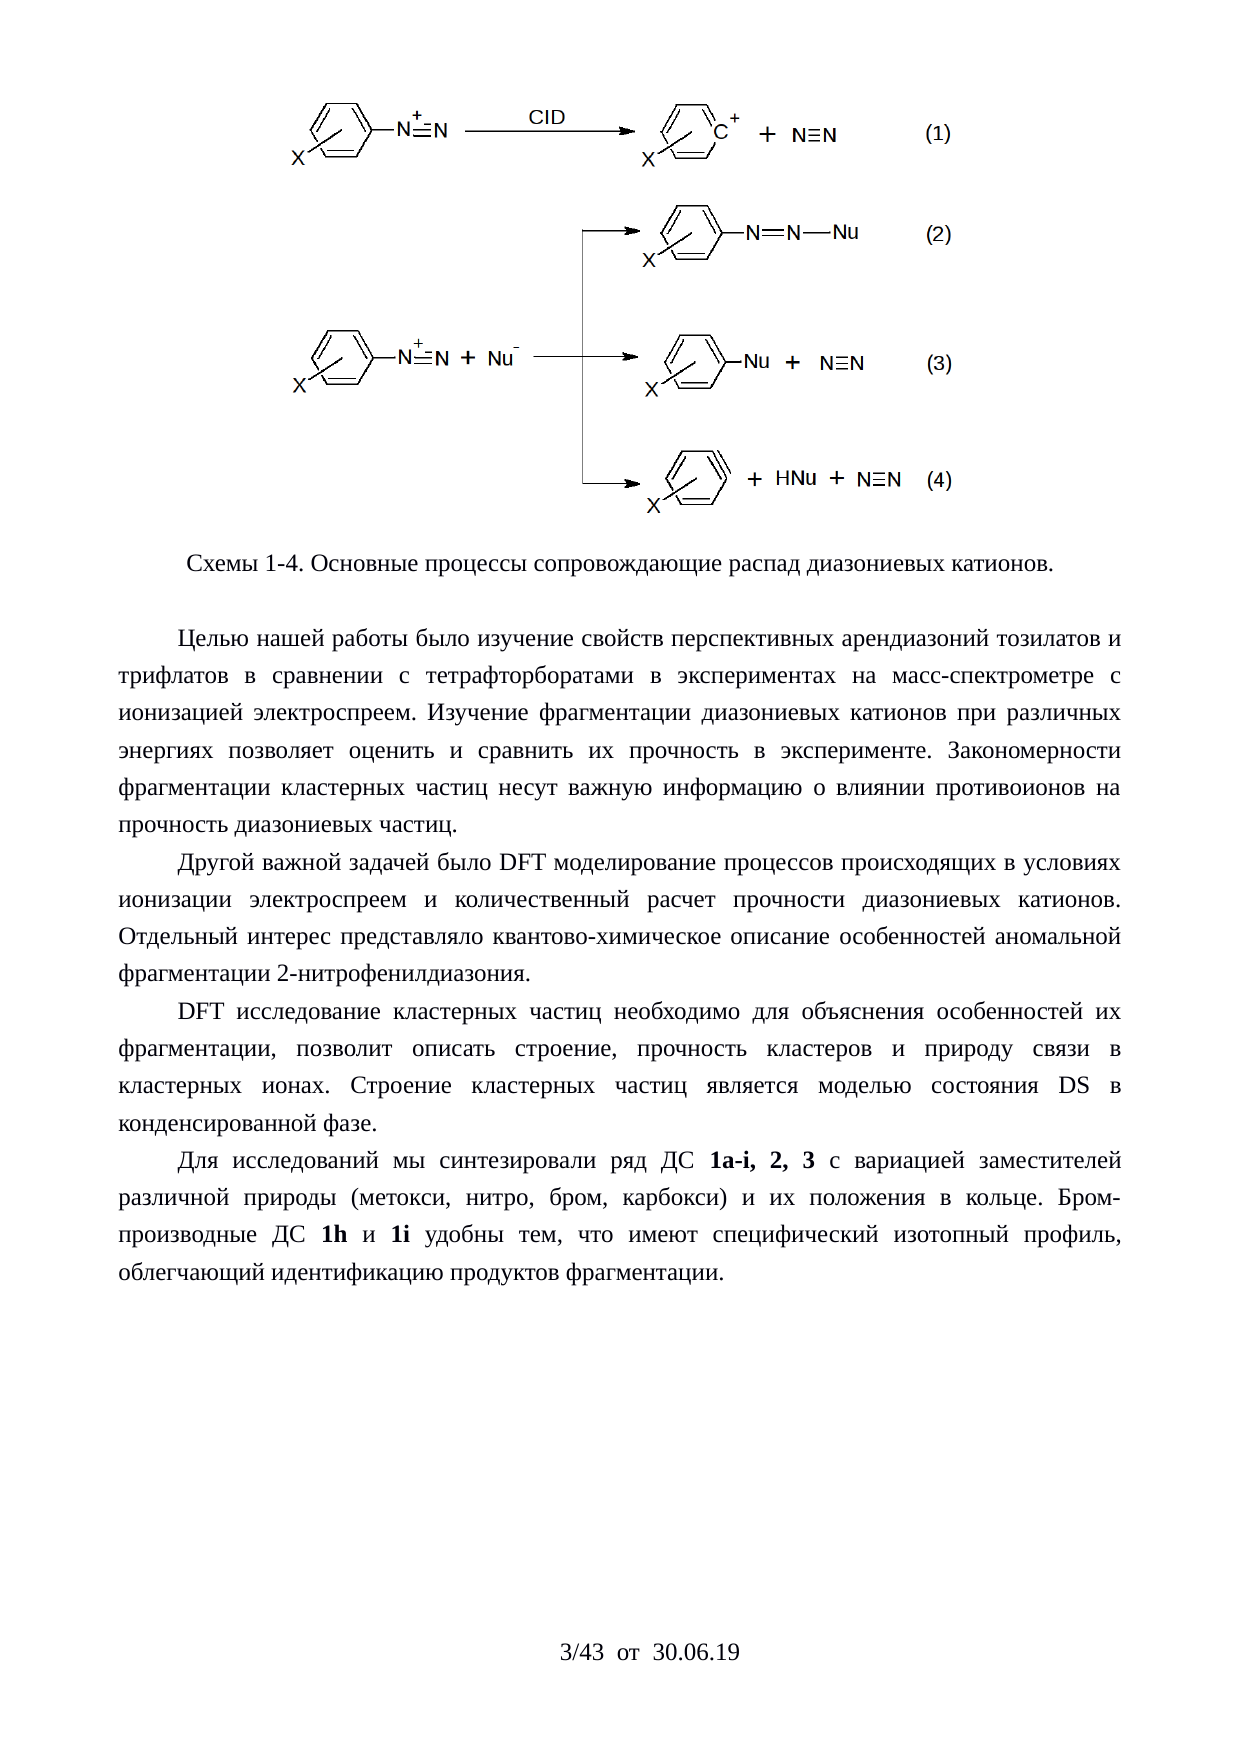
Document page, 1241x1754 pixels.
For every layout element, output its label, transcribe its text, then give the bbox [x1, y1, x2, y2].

list Для исследований мы синтезировали ряд ДС 1a-i, 2, 3 с вариацией заместителей различной природы (метокси, нитро, бром, карбокси) и их положения в кольце. Бром-производные ДС 1h и 1i удобны тем, что имеют специфический изотопный профиль, облегчающий идентификацию продуктов фрагментации. [118, 1145, 1122, 1286]
picture [274, 88, 966, 522]
list Другой важной задачей было DFT моделирование процессов происходящих в условиях ионизации электроспреем и количественный расчет прочности диазониевых катионов. Отдельный интерес представляло квантово-химическое описание особенностей аномальной фрагментации 2-нитрофенилдиазония. [118, 847, 1122, 987]
list Схемы 1-4. Основные процессы сопровождающие распад диазониевых катионов. [118, 548, 1122, 577]
list DFT исследование кластерных частиц необходимо для объяснения особенностей их фрагментации, позволит описать строение, прочность кластеров и природу связи в кластерных ионах. Строение кластерных частиц является моделью состояния DS в конденсированной фазе. [118, 996, 1122, 1136]
list Целью нашей работы было изучение свойств перспективных арендиазоний тозилатов и трифлатов в сравнении с тетрафторборатами в экспериментах на масс-спектрометре с ионизацией электроспреем. Изучение фрагментации диазониевых катионов при различных энергиях позволяет оценить и сравнить их прочность в эксперименте. Закономерности фрагментации кластерных частиц несут важную информацию о влиянии противоионов на прочность диазониевых частиц. [118, 623, 1122, 838]
